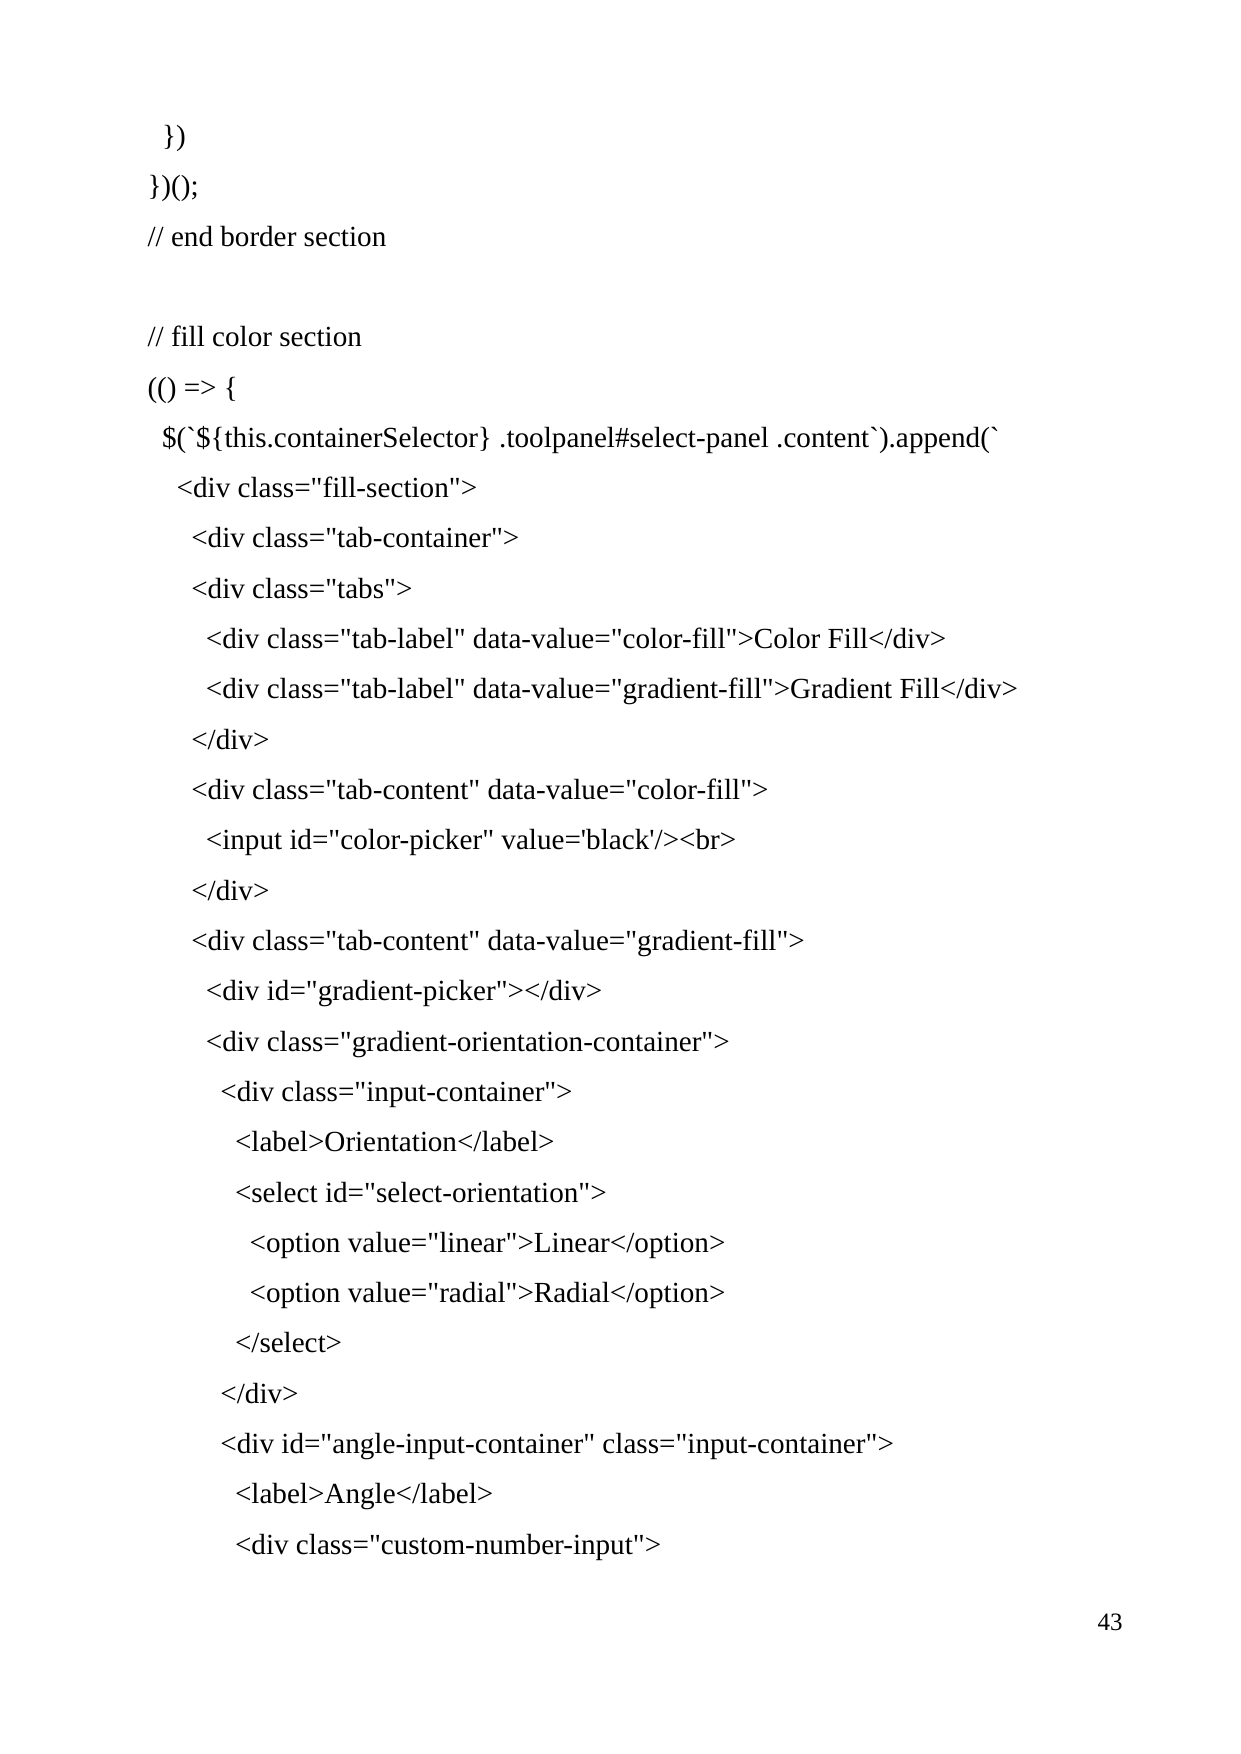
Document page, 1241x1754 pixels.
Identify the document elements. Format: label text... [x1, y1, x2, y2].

text <input id="color-picker" value='black'/><br> [118, 822, 1122, 856]
text }) [118, 118, 1122, 152]
text <div class="custom-number-input"> [118, 1527, 1122, 1560]
text <div id="gradient-picker"></div> [118, 973, 1122, 1007]
text $(`${this.containerSelector} .toolpanel#select-panel .content`).append(` [118, 420, 1122, 453]
text <div class="tab-container"> [118, 521, 1122, 554]
text })(); [118, 168, 1122, 202]
text <div class="input-container"> [118, 1074, 1122, 1108]
text <label>Angle</label> [118, 1477, 1122, 1510]
text <div id="angle-input-container" class="input-container"> [118, 1426, 1122, 1460]
text <option value="linear">Linear</option> [118, 1225, 1122, 1258]
text // fill color section [118, 319, 1122, 353]
text <option value="radial">Radial</option> [118, 1275, 1122, 1309]
text <div class="fill-section"> [118, 470, 1122, 504]
text </div> [118, 1376, 1122, 1409]
text <div class="tab-content" data-value="color-fill"> [118, 772, 1122, 806]
text (() => { [118, 370, 1122, 403]
text </div> [118, 722, 1122, 755]
text <select id="select-orientation"> [118, 1175, 1122, 1208]
text </select> [118, 1326, 1122, 1359]
text <div class="tab-content" data-value="gradient-fill"> [118, 923, 1122, 957]
text // end border section [118, 219, 1122, 252]
text <label>Orientation</label> [118, 1124, 1122, 1158]
text <div class="tab-label" data-value="gradient-fill">Gradient Fill</div> [118, 672, 1122, 705]
text <div class="tab-label" data-value="color-fill">Color Fill</div> [118, 621, 1122, 655]
text <div class="tabs"> [118, 571, 1122, 604]
text <div class="gradient-orientation-container"> [118, 1024, 1122, 1057]
text </div> [118, 873, 1122, 906]
